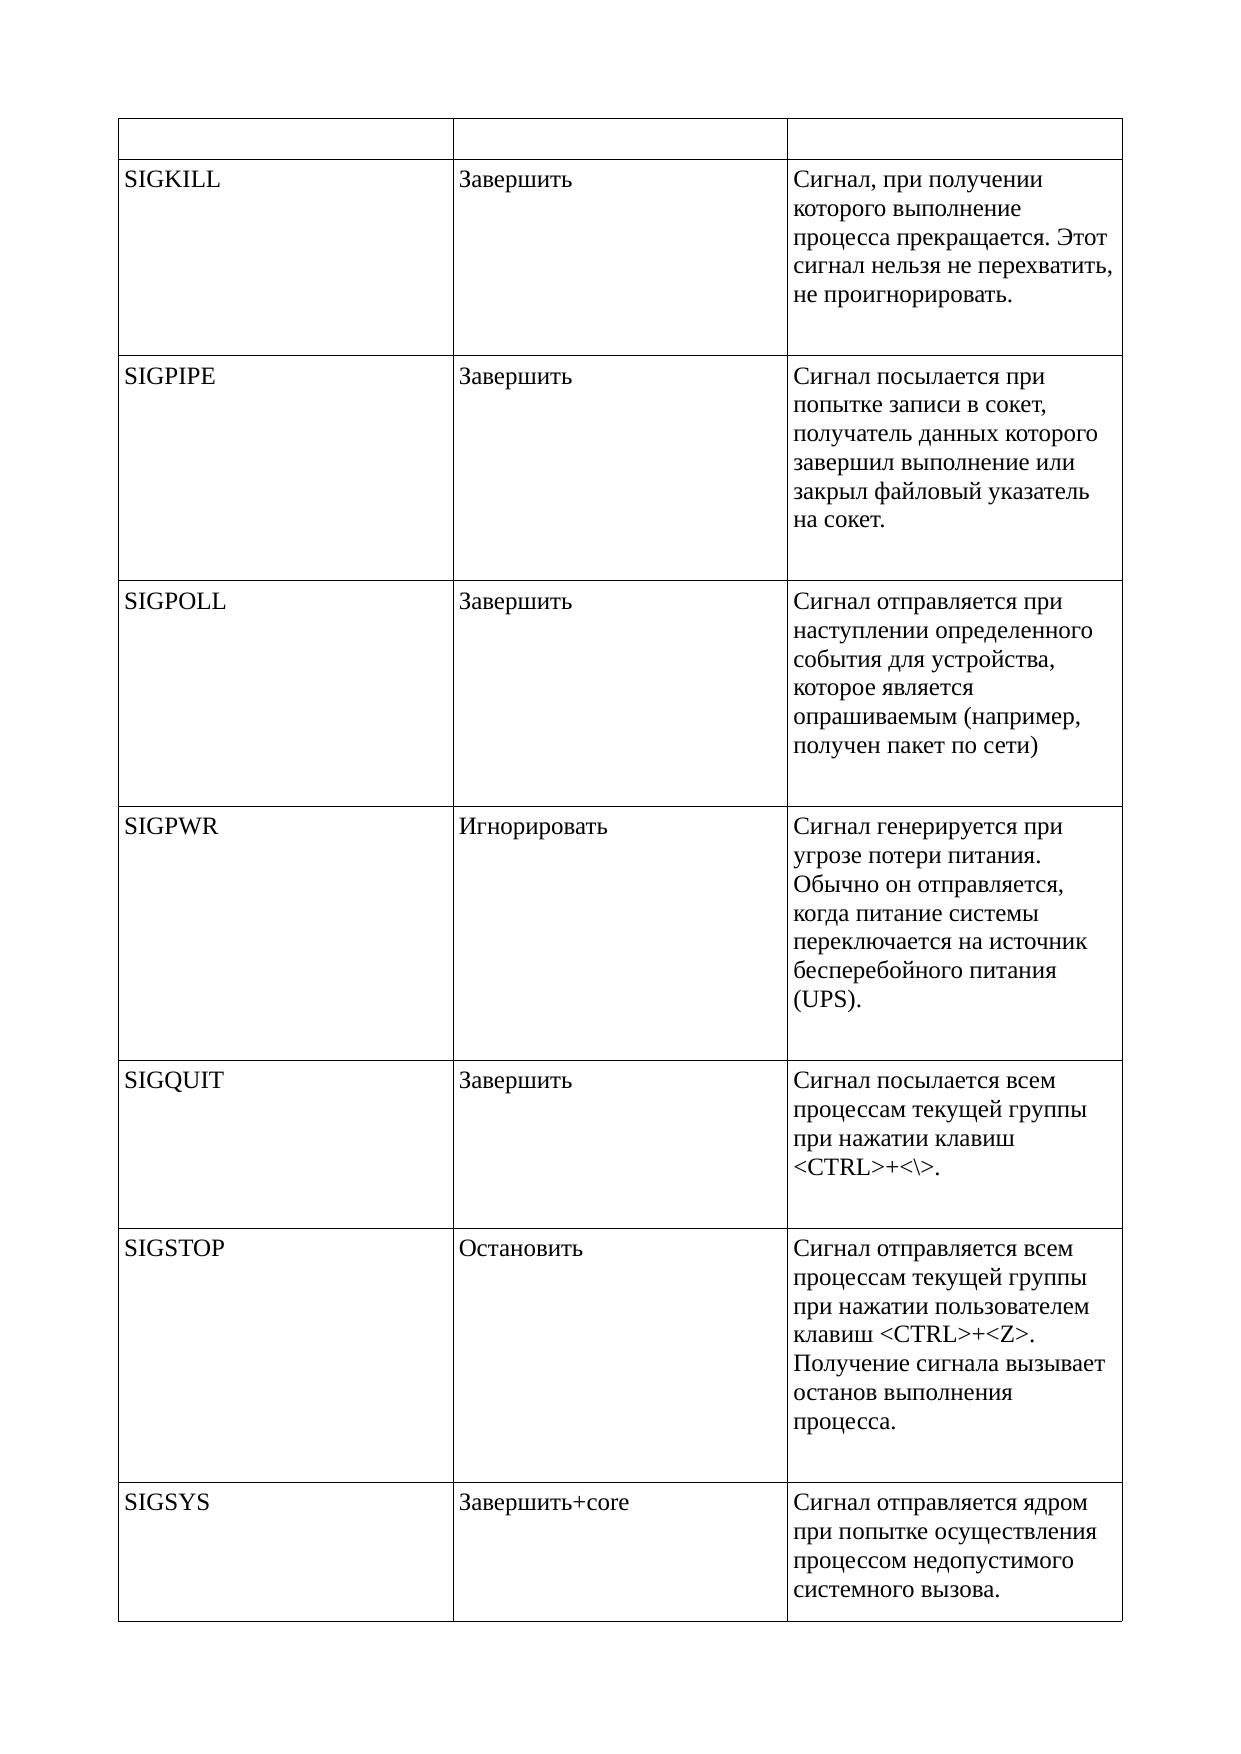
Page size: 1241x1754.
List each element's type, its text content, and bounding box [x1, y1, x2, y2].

table_cell SIGPWR [119, 807, 453, 1060]
table_cell [788, 119, 1122, 158]
table_cell SIGQUIT [119, 1061, 453, 1227]
table_cell Сигнал посылается при попытке записи в сокет, получатель данных которого завершил выполнение или закрыл файловый указатель на сокет. [788, 356, 1122, 580]
table_cell Завершить [454, 356, 787, 580]
table_cell Завершить [454, 160, 787, 355]
table_cell SIGPOLL [119, 581, 453, 806]
table_cell Игнорировать [454, 807, 787, 1060]
table_cell Завершить [454, 1061, 787, 1227]
table_cell Сигнал отправляется при наступлении определенного события для устройства, которое является опрашиваемым (например, получен пакет по сети) [788, 581, 1122, 806]
table_cell [119, 119, 453, 158]
table_cell [454, 119, 787, 158]
table_cell Сигнал, при получении которого выполнение процесса прекращается. Этот сигнал нельзя не перехватить, не проигнорировать. [788, 160, 1122, 355]
table_cell Завершить [454, 581, 787, 806]
table_cell Остановить [454, 1229, 787, 1482]
table_cell SIGKILL [119, 160, 453, 355]
table_cell SIGSYS [119, 1483, 453, 1621]
table_cell Завершить+core [454, 1483, 787, 1621]
table_cell SIGPIPE [119, 356, 453, 580]
table_cell SIGSTOP [119, 1229, 453, 1482]
table_cell Сигнал отправляется ядром при попытке осуществления процессом недопустимого системного вызова. [788, 1483, 1122, 1621]
table_cell Сигнал генерируется при угрозе потери питания. Обычно он отправляется, когда питание системы переключается на источник бесперебойного питания (UPS). [788, 807, 1122, 1060]
table_cell Сигнал посылается всем процессам текущей группы при нажатии клавиш <CTRL>+<\>. [788, 1061, 1122, 1227]
table_cell Сигнал отправляется всем процессам текущей группы при нажатии пользователем клавиш <CTRL>+<Z>. Получение сигнала вызывает останов выполнения процесса. [788, 1229, 1122, 1482]
